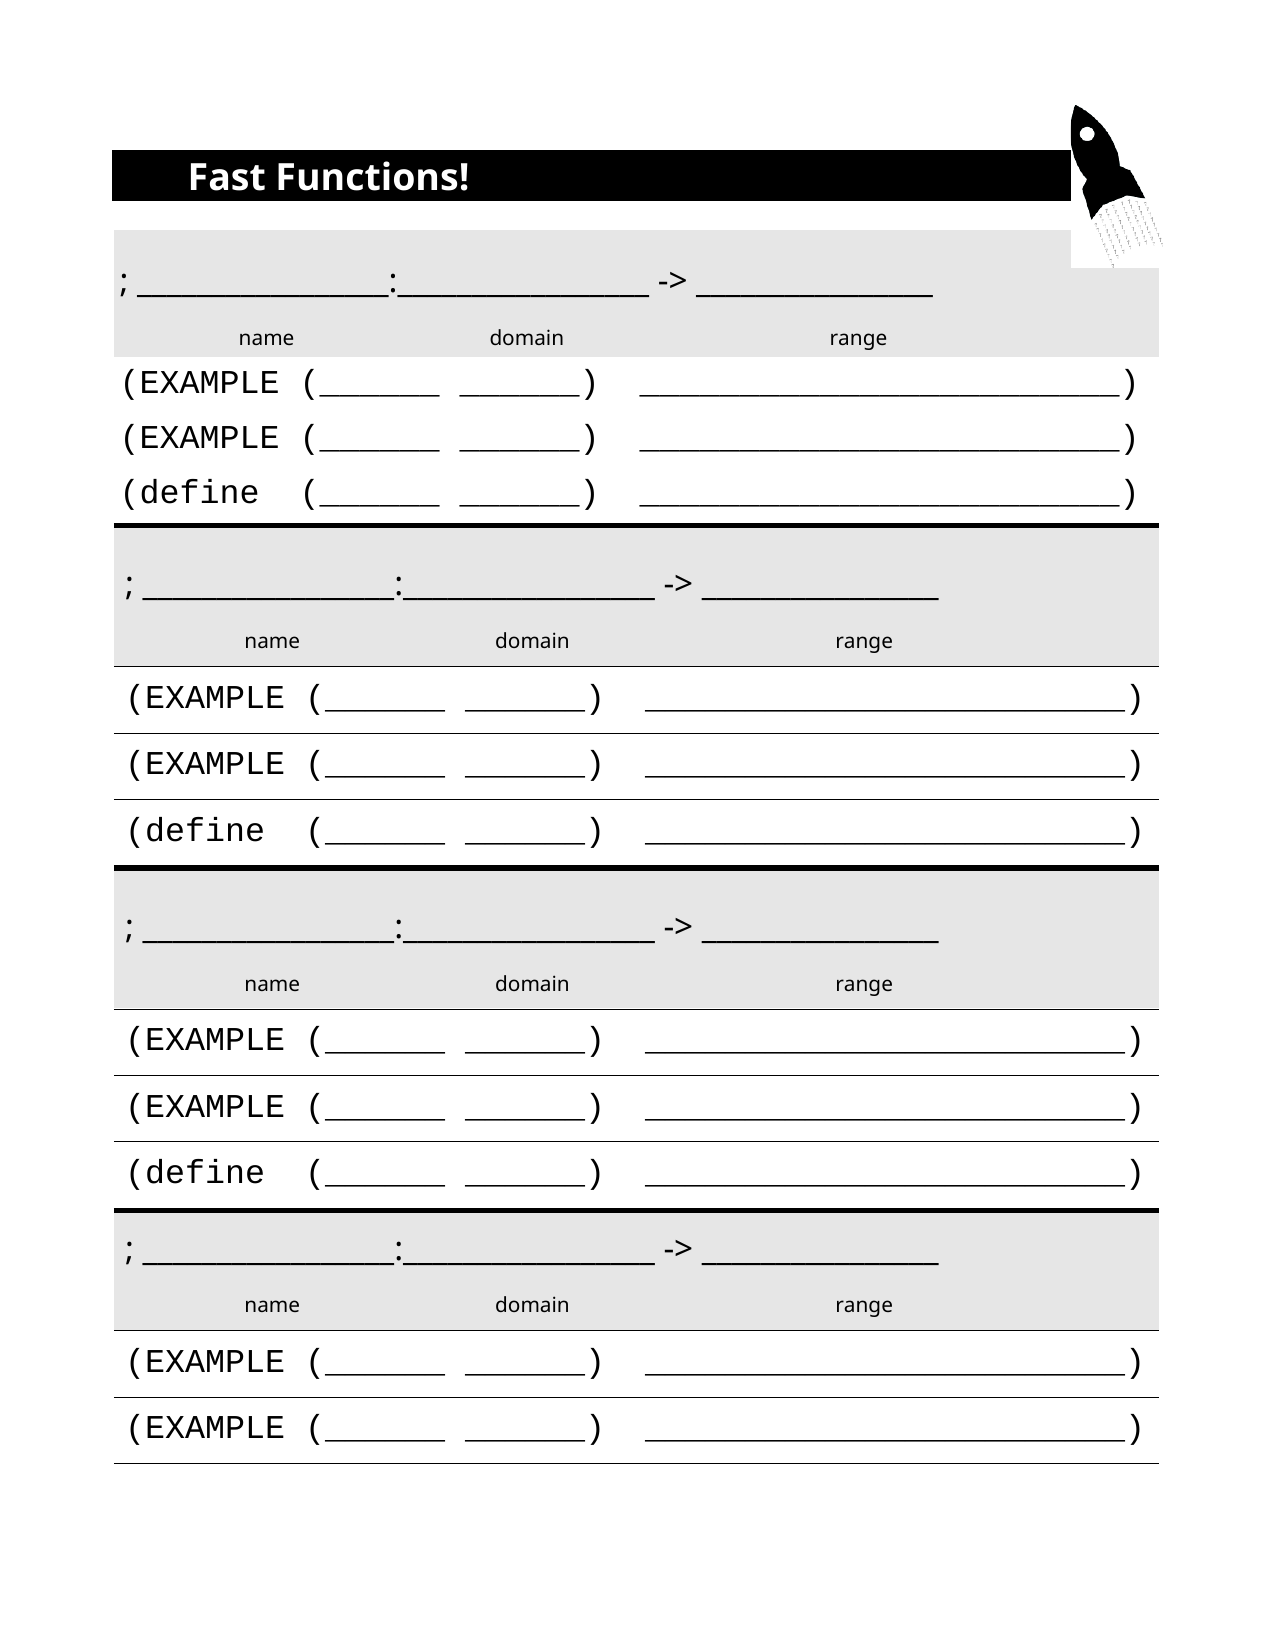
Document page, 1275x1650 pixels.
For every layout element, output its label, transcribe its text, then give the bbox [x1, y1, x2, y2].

table_cell (EXAMPLE (______ ______) ________________________) [114, 1010, 1159, 1075]
table_cell (define (______ ______) ________________________) [114, 468, 1159, 523]
table_cell (EXAMPLE (______ ______) ________________________) [114, 1331, 1159, 1397]
table_cell (EXAMPLE (______ ______) ________________________) [114, 412, 1159, 467]
table_cell (EXAMPLE (______ ______) ________________________) [114, 734, 1159, 799]
table_cell (EXAMPLE (______ ______) ________________________) [114, 1398, 1159, 1463]
table_cell ; _________________:_________________ -> ________________ name domain range [114, 871, 1159, 1008]
table_cell ; _________________:_________________ -> ________________ name domain range [114, 1213, 1159, 1330]
table_cell (define (______ ______) ________________________) [114, 800, 1159, 865]
table_cell (EXAMPLE (______ ______) ________________________) [114, 1076, 1159, 1141]
table_header [114, 230, 1070, 268]
table_cell (EXAMPLE (______ ______) ________________________) [114, 667, 1159, 732]
subtitle Fast Functions! [112, 150, 1070, 201]
table_header ; _________________:_________________ -> ________________ name domain range [114, 269, 1159, 357]
table_cell (EXAMPLE (______ ______) ________________________) [114, 357, 1159, 412]
picture [1070, 105, 1163, 269]
table_cell ; _________________:_________________ -> ________________ name domain range [114, 528, 1159, 666]
table_cell (define (______ ______) ________________________) [114, 1142, 1159, 1208]
